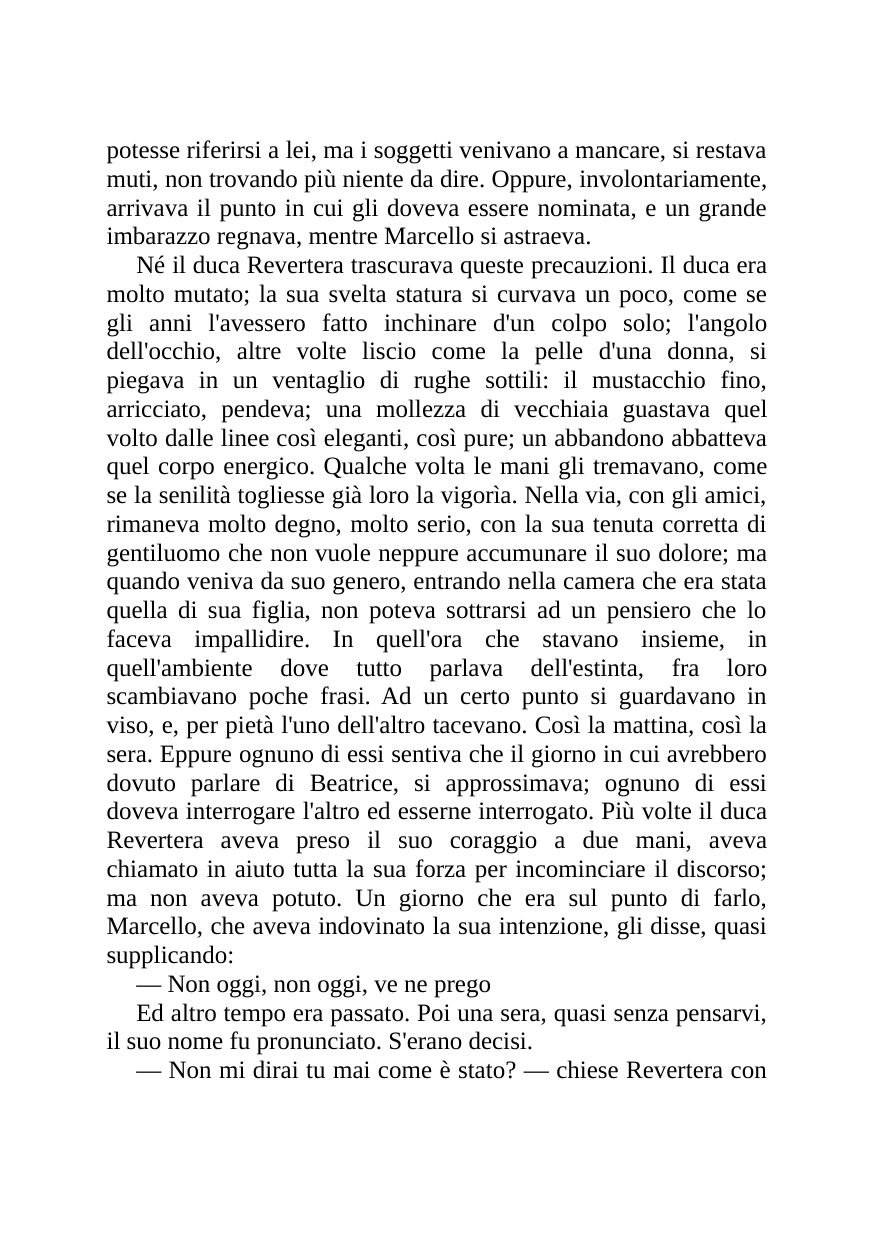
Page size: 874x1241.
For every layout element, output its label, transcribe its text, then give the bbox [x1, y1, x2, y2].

text potesse riferirsi a lei, ma i soggetti venivano a mancare, si restava muti, non trovando più niente da dire. Oppure, involontariamente, arrivava il punto in cui gli doveva essere nominata, e un grande imbarazzo regnava, mentre Marcello si astraeva. [106, 135, 768, 250]
text — Non oggi, non oggi, ve ne prego [106, 969, 768, 998]
text — Non mi dirai tu mai come è stato? — chiese Revertera con [106, 1055, 768, 1084]
text Ed altro tempo era passato. Poi una sera, quasi senza pensarvi, il suo nome fu pronunciato. S'erano decisi. [106, 998, 768, 1055]
text Né il duca Revertera trascurava queste precauzioni. Il duca era molto mutato; la sua svelta statura si curvava un poco, come se gli anni l'avessero fatto inchinare d'un colpo solo; l'angolo dell'occhio, altre volte liscio come la pelle d'una donna, si piegava in un ventaglio di rughe sottili: il mustacchio fino, arricciato, pendeva; una mollezza di vecchiaia guastava quel volto dalle linee così eleganti, così pure; un abbandono abbatteva quel corpo energico. Qualche volta le mani gli tremavano, come se la senilità togliesse già loro la vigorìa. Nella via, con gli amici, rimaneva molto degno, molto serio, con la sua tenuta corretta di gentiluomo che non vuole neppure accumunare il suo dolore; ma quando veniva da suo genero, entrando nella camera che era stata quella di sua figlia, non poteva sottrarsi ad un pensiero che lo faceva impallidire. In quell'ora che stavano insieme, in quell'ambiente dove tutto parlava dell'estinta, fra loro scambiavano poche frasi. Ad un certo punto si guardavano in viso, e, per pietà l'uno dell'altro tacevano. Così la mattina, così la sera. Eppure ognuno di essi sentiva che il giorno in cui avrebbero dovuto parlare di Beatrice, si approssimava; ognuno di essi doveva interrogare l'altro ed esserne interrogato. Più volte il duca Revertera aveva preso il suo coraggio a due mani, aveva chiamato in aiuto tutta la sua forza per incominciare il discorso; ma non aveva potuto. Un giorno che era sul punto di farlo, Marcello, che aveva indovinato la sua intenzione, gli disse, quasi supplicando: [106, 250, 768, 969]
